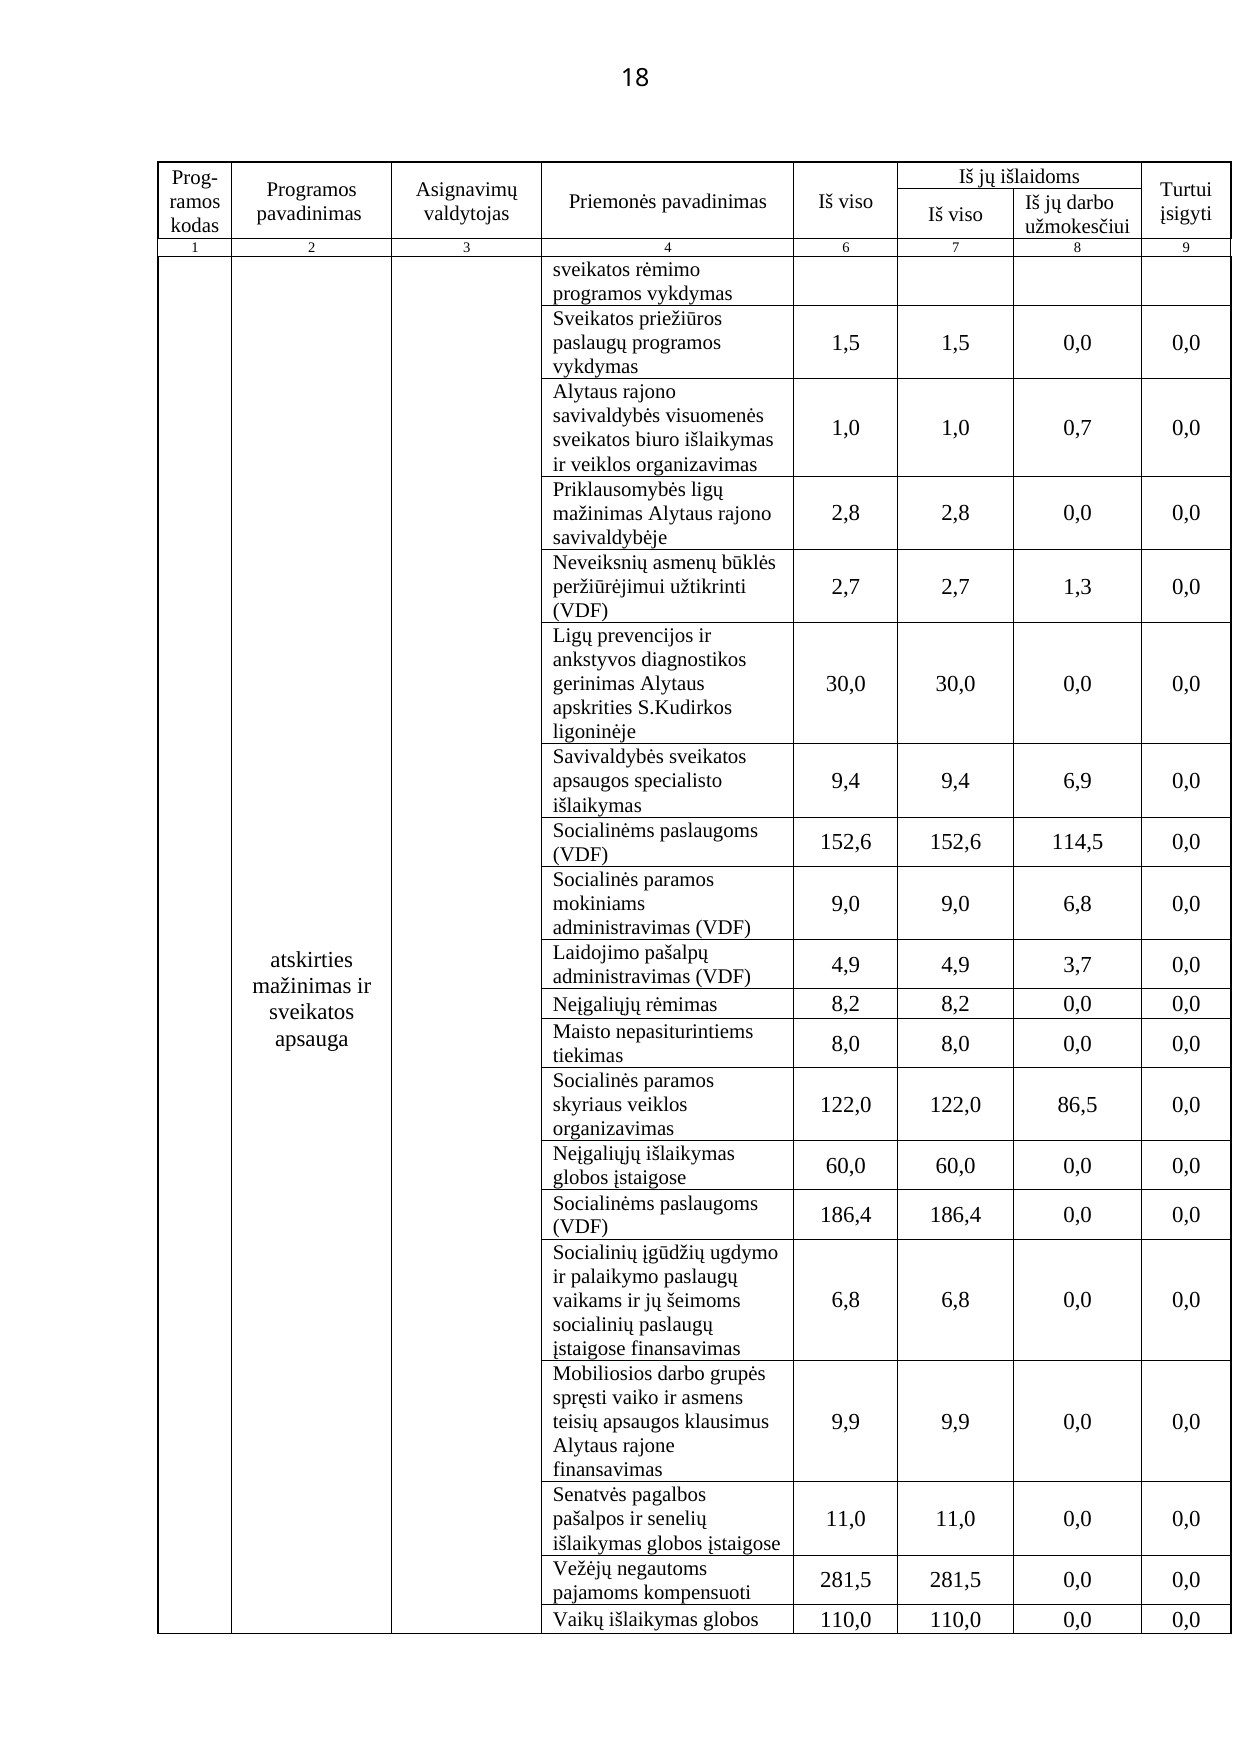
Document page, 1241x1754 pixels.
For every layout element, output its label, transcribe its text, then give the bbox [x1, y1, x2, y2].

table_cell 0,0 [1014, 1605, 1141, 1633]
table_cell 11,0 [794, 1482, 897, 1554]
table_cell 4 [542, 239, 793, 256]
table_cell 186,4 [794, 1190, 897, 1238]
table_cell [794, 257, 897, 305]
table_cell 2,8 [794, 477, 897, 549]
table_cell 9,0 [898, 867, 1013, 939]
table_cell 86,5 [1014, 1068, 1141, 1140]
table_cell 7 [898, 239, 1013, 256]
table_cell 8,2 [794, 989, 897, 1018]
table_cell Vaikų išlaikymas globos [542, 1605, 793, 1633]
table_cell 11,0 [898, 1482, 1013, 1554]
table_cell 0,0 [1142, 1141, 1230, 1189]
table_cell 8,0 [898, 1019, 1013, 1067]
table_cell 30,0 [898, 623, 1013, 743]
table_cell 6 [794, 239, 897, 256]
table_cell Alytaus rajono savivaldybės visuomenės sveikatos biuro išlaikymas ir veiklos organizavimas [542, 379, 793, 476]
table_cell 0,0 [1142, 940, 1230, 988]
table_cell 0,0 [1142, 1068, 1230, 1140]
table_cell Socialinės paramos mokiniams administravimas (VDF) [542, 867, 793, 939]
table_cell 1,5 [794, 306, 897, 378]
table_cell 152,6 [898, 818, 1013, 866]
table_cell [392, 257, 541, 1633]
table_cell 114,5 [1014, 818, 1141, 866]
table_cell 9 [1142, 239, 1230, 256]
table_cell 2,7 [794, 550, 897, 622]
table_cell Socialinėms paslaugoms (VDF) [542, 818, 793, 866]
table_cell [1142, 257, 1230, 305]
table_cell 3,7 [1014, 940, 1141, 988]
table_cell 6,8 [898, 1240, 1013, 1360]
table_cell 0,0 [1142, 550, 1230, 622]
table_cell Ligų prevencijos ir ankstyvos diagnostikos gerinimas Alytaus apskrities S.Kudirkos ligoninėje [542, 623, 793, 743]
table_cell 0,7 [1014, 379, 1141, 476]
table_cell 0,0 [1014, 306, 1141, 378]
table_cell sveikatos rėmimo programos vykdymas [542, 257, 793, 305]
table_cell 152,6 [794, 818, 897, 866]
table_cell 186,4 [898, 1190, 1013, 1238]
table_cell 0,0 [1014, 989, 1141, 1018]
table_cell 9,4 [898, 744, 1013, 817]
table_cell 9,0 [794, 867, 897, 939]
table_cell 0,0 [1142, 989, 1230, 1018]
table_header Turtui įsigyti [1142, 163, 1230, 238]
table_cell [159, 257, 231, 1633]
table_cell 110,0 [794, 1605, 897, 1633]
table_cell [1014, 257, 1141, 305]
table_cell 1,3 [1014, 550, 1141, 622]
table_cell 0,0 [1014, 1482, 1141, 1554]
table_cell 0,0 [1142, 306, 1230, 378]
table_cell 60,0 [898, 1141, 1013, 1189]
table_cell 0,0 [1142, 1556, 1230, 1604]
table_cell 1,0 [794, 379, 897, 476]
table_cell 2,8 [898, 477, 1013, 549]
table_cell 0,0 [1142, 744, 1230, 817]
table_cell Iš jų darbo užmokesčiui [1014, 189, 1141, 238]
table_cell atskirties mažinimas ir sveikatos apsauga [232, 257, 391, 1633]
table_cell Socialinių įgūdžių ugdymo ir palaikymo paslaugų vaikams ir jų šeimoms socialinių paslaugų įstaigose finansavimas [542, 1240, 793, 1360]
table_cell 60,0 [794, 1141, 897, 1189]
table_cell 8,2 [898, 989, 1013, 1018]
table_header Iš jų išlaidoms [898, 163, 1141, 188]
table_cell 4,9 [794, 940, 897, 988]
table_header Prog-ramos kodas [159, 163, 231, 238]
table_cell 6,8 [794, 1240, 897, 1360]
table_cell 9,9 [898, 1361, 1013, 1481]
table_cell 0,0 [1142, 1240, 1230, 1360]
table_cell Sveikatos priežiūros paslaugų programos vykdymas [542, 306, 793, 378]
table_cell Vežėjų negautoms pajamoms kompensuoti [542, 1556, 793, 1604]
table_cell 122,0 [898, 1068, 1013, 1140]
table_cell 2 [232, 239, 391, 256]
table_cell 8,0 [794, 1019, 897, 1067]
table_cell 1 [158, 239, 231, 256]
table_cell 9,9 [794, 1361, 897, 1481]
table_cell 1,0 [898, 379, 1013, 476]
table_cell 3 [392, 239, 541, 256]
table_cell 0,0 [1142, 623, 1230, 743]
table_cell 0,0 [1014, 1141, 1141, 1189]
table_cell 0,0 [1142, 379, 1230, 476]
table_cell 122,0 [794, 1068, 897, 1140]
table_cell 0,0 [1142, 1482, 1230, 1554]
table_cell Neįgaliųjų išlaikymas globos įstaigose [542, 1141, 793, 1189]
table_cell Senatvės pagalbos pašalpos ir senelių išlaikymas globos įstaigose [542, 1482, 793, 1554]
table_cell 0,0 [1014, 1240, 1141, 1360]
table_cell 9,4 [794, 744, 897, 817]
table_cell 0,0 [1014, 1190, 1141, 1238]
table_cell 1,5 [898, 306, 1013, 378]
table_cell 0,0 [1014, 623, 1141, 743]
table_cell 6,8 [1014, 867, 1141, 939]
table_cell Mobiliosios darbo grupės spręsti vaiko ir asmens teisių apsaugos klausimus Alytaus rajone finansavimas [542, 1361, 793, 1481]
table_cell Priklausomybės ligų mažinimas Alytaus rajono savivaldybėje [542, 477, 793, 549]
table_cell 0,0 [1142, 1019, 1230, 1067]
table_cell 0,0 [1014, 477, 1141, 549]
table_cell Socialinėms paslaugoms (VDF) [542, 1190, 793, 1238]
table_cell Iš viso [898, 189, 1013, 238]
table_cell 0,0 [1142, 818, 1230, 866]
table_header Programos pavadinimas [232, 163, 391, 238]
table_cell 0,0 [1142, 1361, 1230, 1481]
table_cell 0,0 [1142, 477, 1230, 549]
table_header Asignavimų valdytojas [392, 163, 541, 238]
table_cell [898, 257, 1013, 305]
table_header Priemonės pavadinimas [542, 163, 793, 238]
table_cell Maisto nepasiturintiems tiekimas [542, 1019, 793, 1067]
table_cell 110,0 [898, 1605, 1013, 1633]
table_cell 281,5 [794, 1556, 897, 1604]
table_cell 281,5 [898, 1556, 1013, 1604]
table_cell Laidojimo pašalpų administravimas (VDF) [542, 940, 793, 988]
table_header Iš viso [794, 163, 897, 238]
table_cell Neveiksnių asmenų būklės peržiūrėjimui užtikrinti (VDF) [542, 550, 793, 622]
table_cell 0,0 [1142, 1190, 1230, 1238]
table_cell 0,0 [1142, 867, 1230, 939]
table_cell Neįgaliųjų rėmimas [542, 989, 793, 1018]
table_cell 0,0 [1142, 1605, 1230, 1633]
table_cell 4,9 [898, 940, 1013, 988]
table_cell 6,9 [1014, 744, 1141, 817]
table_cell 0,0 [1014, 1361, 1141, 1481]
table_cell 8 [1014, 239, 1141, 256]
table_cell 30,0 [794, 623, 897, 743]
table_cell 0,0 [1014, 1556, 1141, 1604]
table_cell 2,7 [898, 550, 1013, 622]
table_cell 0,0 [1014, 1019, 1141, 1067]
table_cell Socialinės paramos skyriaus veiklos organizavimas [542, 1068, 793, 1140]
table_cell Savivaldybės sveikatos apsaugos specialisto išlaikymas [542, 744, 793, 817]
